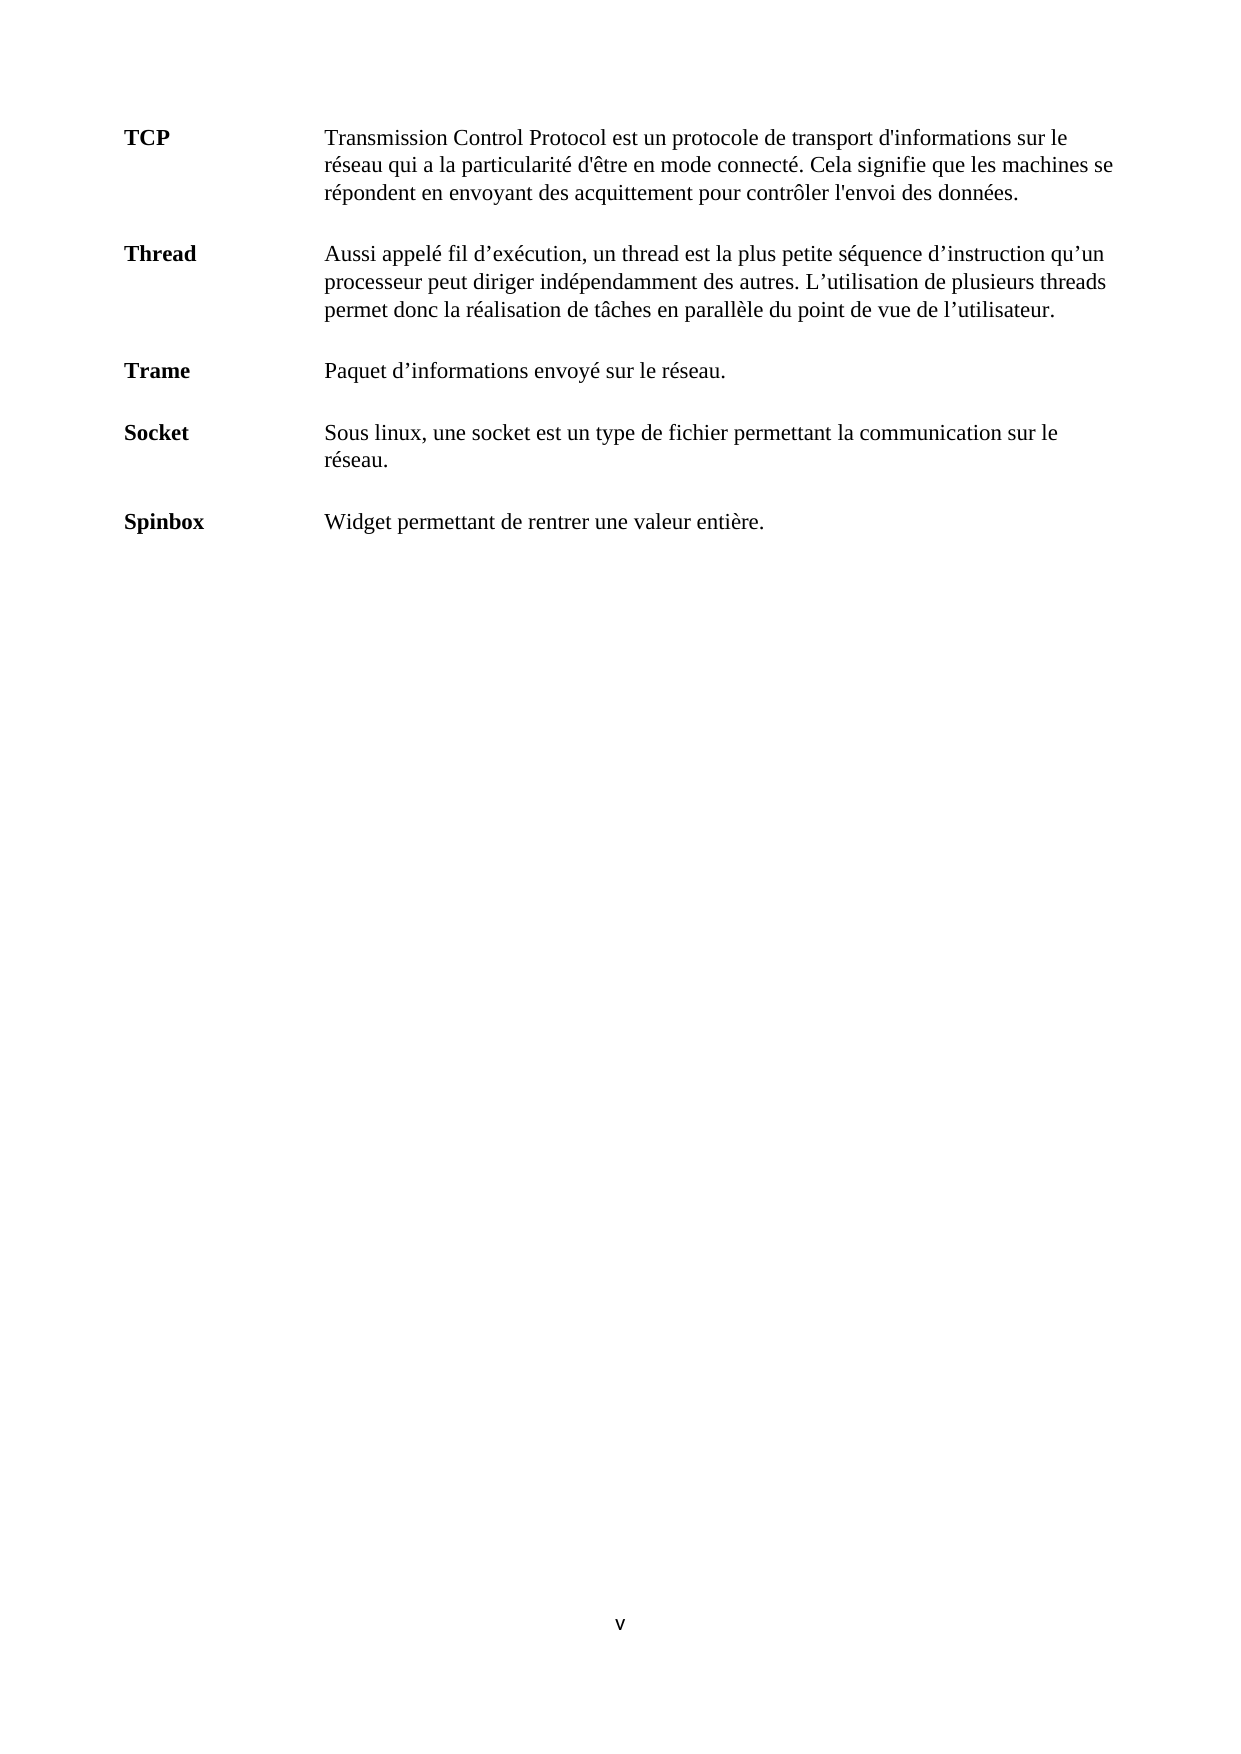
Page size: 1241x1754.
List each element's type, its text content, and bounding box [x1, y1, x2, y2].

table_cell Aussi appelé fil d’exécution, un thread est la plus petite séquence d’instruction qu’un processeur peut diriger indépendamment des autres. L’utilisation de plusieurs threads permet donc la réalisation de tâches en parallèle du point de vue de l’utilisateur. [318, 235, 1122, 351]
table_cell Thread [118, 235, 318, 351]
table_cell TCP [118, 118, 318, 235]
table_cell Widget permettant de rentrer une valeur entière. [318, 502, 1122, 563]
table_cell Sous linux, une socket est un type de fichier permettant la communication sur le réseau. [318, 413, 1122, 502]
table_cell Socket [118, 413, 318, 502]
table_cell Spinbox [118, 502, 318, 563]
table_cell Paquet d’informations envoyé sur le réseau. [318, 351, 1122, 413]
table_cell Transmission Control Protocol est un protocole de transport d'informations sur le réseau qui a la particularité d'être en mode connecté. Cela signifie que les machines se répondent en envoyant des acquittement pour contrôler l'envoi des données. [318, 118, 1122, 235]
table_cell Trame [118, 351, 318, 413]
